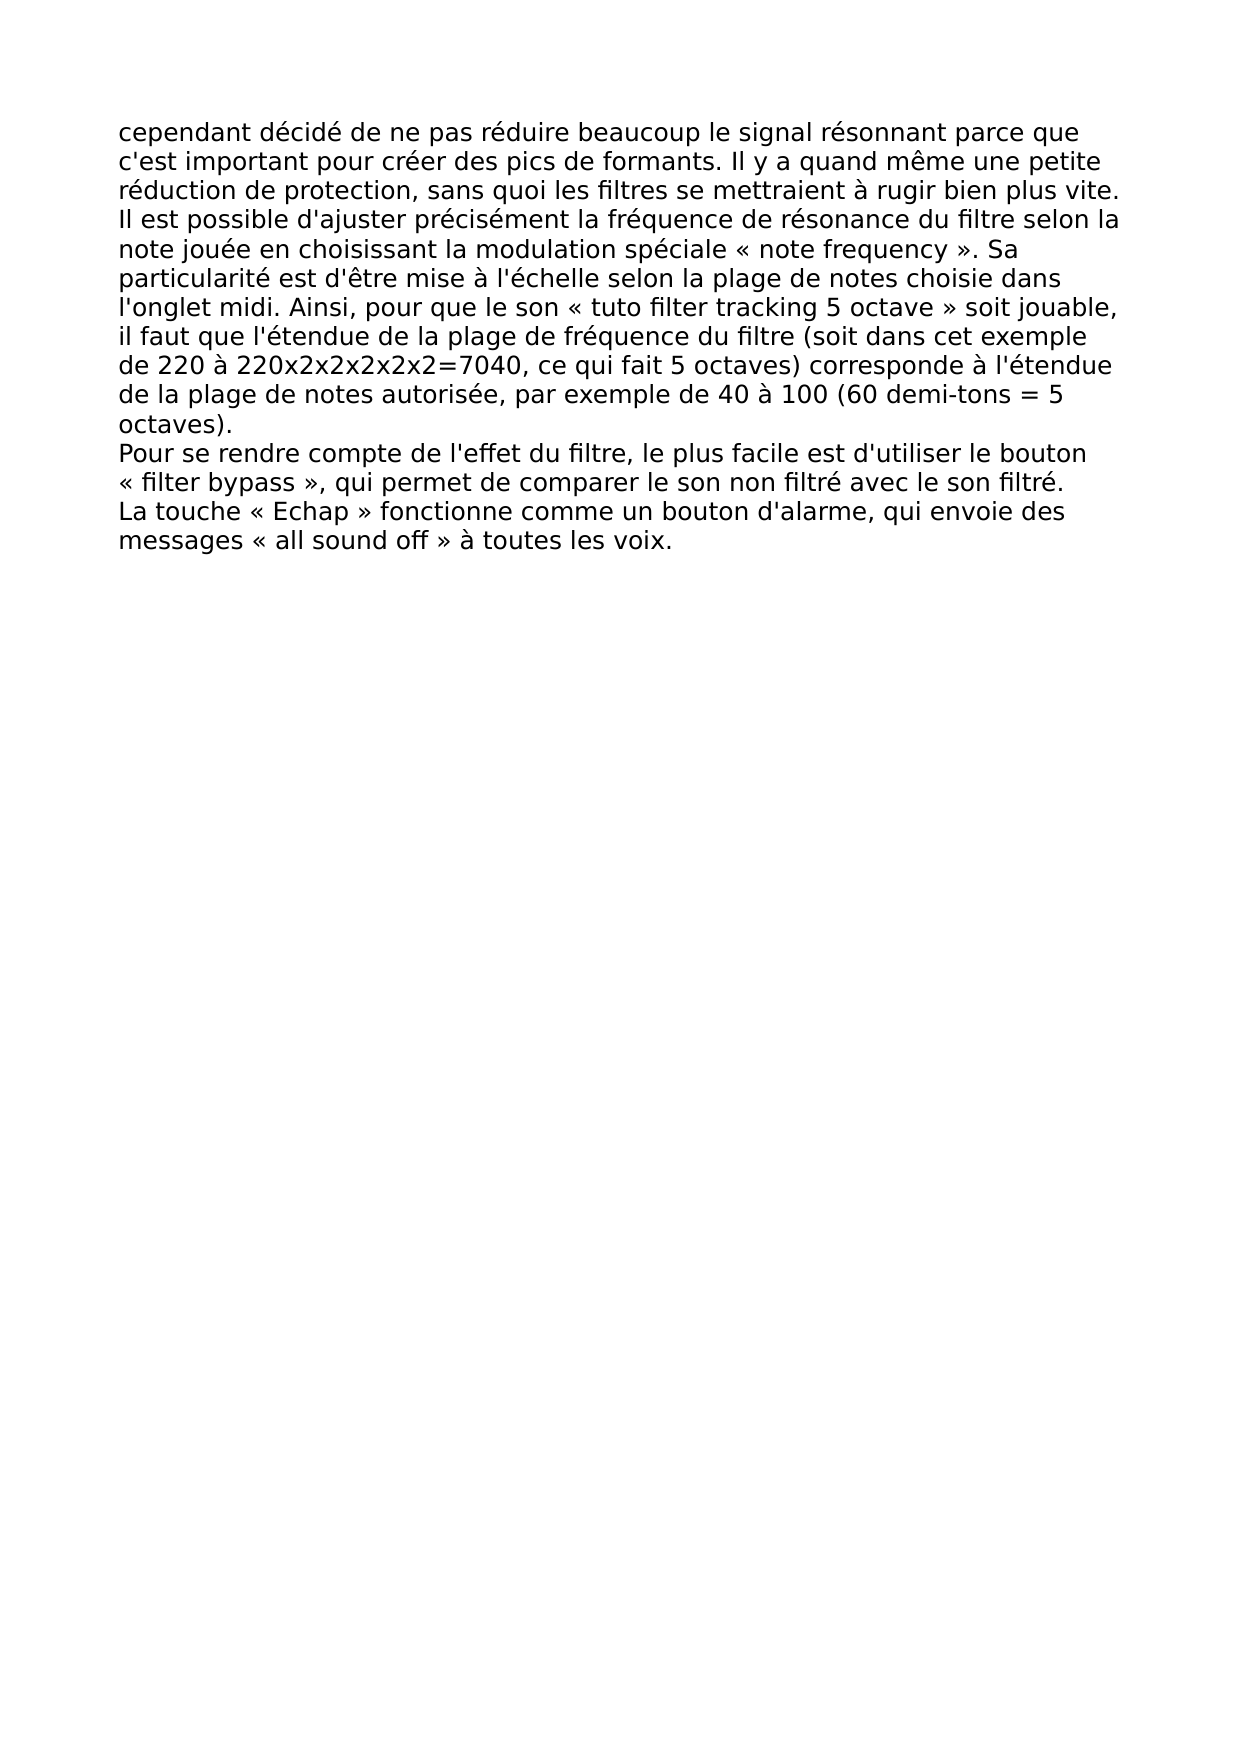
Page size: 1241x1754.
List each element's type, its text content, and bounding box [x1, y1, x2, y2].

text La touche « Echap » fonctionne comme un bouton d'alarme, qui envoie des messages « all sound off » à toutes les voix. [118, 497, 1122, 556]
text Pour se rendre compte de l'effet du filtre, le plus facile est d'utiliser le bouton « filter bypass », qui permet de comparer le son non filtré avec le son filtré. [118, 439, 1122, 497]
text cependant décidé de ne pas réduire beaucoup le signal résonnant parce que c'est important pour créer des pics de formants. Il y a quand même une petite réduction de protection, sans quoi les filtres se mettraient à rugir bien plus vite. [118, 118, 1122, 206]
text Il est possible d'ajuster précisément la fréquence de résonance du filtre selon la note jouée en choisissant la modulation spéciale « note frequency ». Sa particularité est d'être mise à l'échelle selon la plage de notes choisie dans l'onglet midi. Ainsi, pour que le son « tuto filter tracking 5 octave » soit jouable, il faut que l'étendue de la plage de fréquence du filtre (soit dans cet exemple de 220 à 220x2x2x2x2x2=7040, ce qui fait 5 octaves) corresponde à l'étendue de la plage de notes autorisée, par exemple de 40 à 100 (60 demi-tons = 5 octaves). [118, 206, 1122, 439]
